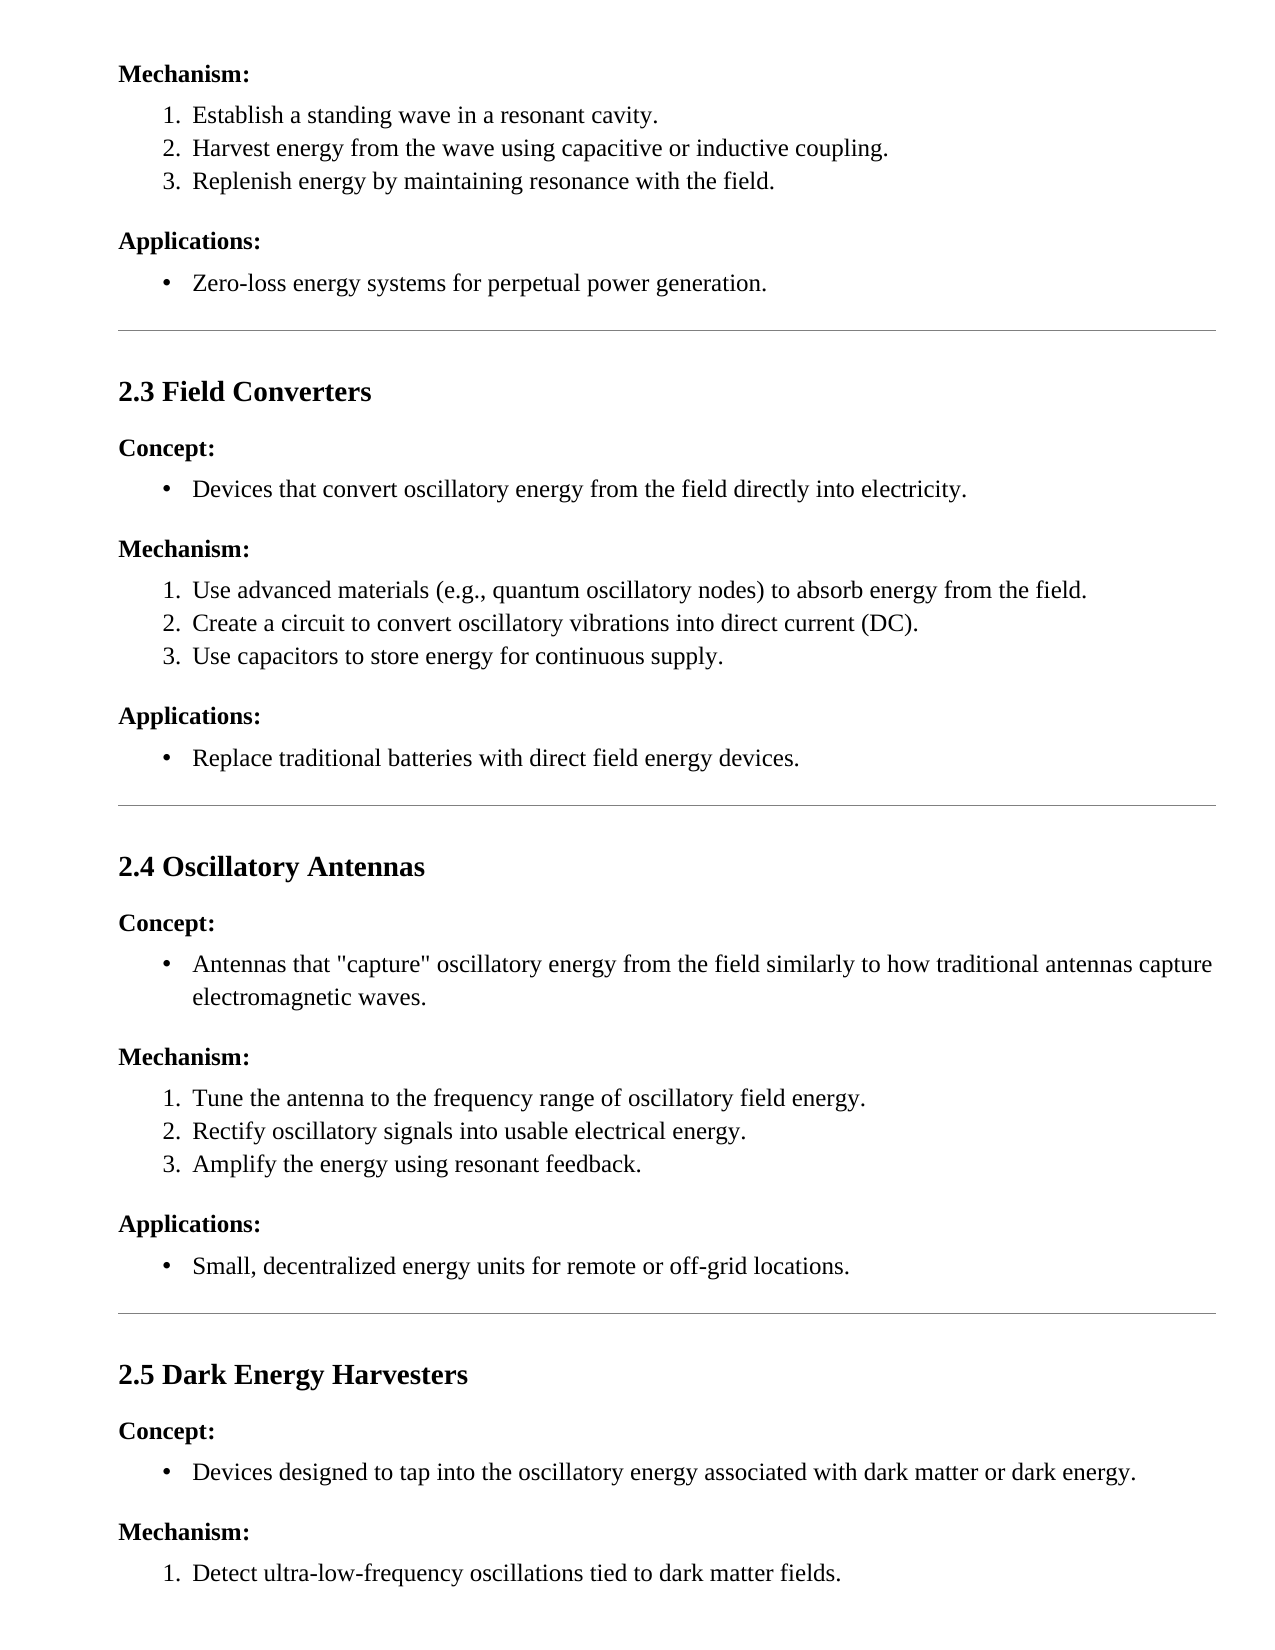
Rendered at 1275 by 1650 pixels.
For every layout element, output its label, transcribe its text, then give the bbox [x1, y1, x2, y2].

subtitle Mechanism: [118, 59, 1216, 88]
subtitle Concept: [118, 908, 1216, 936]
list Use capacitors to store energy for continuous supply. [162, 641, 1216, 670]
list Harvest energy from the wave using capacitive or inductive coupling. [162, 133, 1216, 162]
list Zero-loss energy systems for perpetual power generation. [162, 268, 1216, 296]
list Replenish energy by maintaining resonance with the field. [162, 166, 1216, 195]
subtitle Mechanism: [118, 1517, 1216, 1546]
list Rectify oscillatory signals into usable electrical energy. [162, 1116, 1216, 1145]
list Establish a standing wave in a resonant cavity. [162, 100, 1216, 129]
subtitle Concept: [118, 1416, 1216, 1444]
list Small, decentralized energy units for remote or off-grid locations. [162, 1251, 1216, 1279]
list Replace traditional batteries with direct field energy devices. [162, 743, 1216, 771]
list Use advanced materials (e.g., quantum oscillatory nodes) to absorb energy from the field. [162, 575, 1216, 604]
subtitle 2.4 Oscillatory Antennas [118, 849, 1216, 883]
subtitle Mechanism: [118, 534, 1216, 563]
subtitle Applications: [118, 1209, 1216, 1238]
list Tune the antenna to the frequency range of oscillatory field energy. [162, 1083, 1216, 1112]
list Devices that convert oscillatory energy from the field directly into electricity. [162, 474, 1216, 503]
list Create a circuit to convert oscillatory vibrations into direct current (DC). [162, 608, 1216, 637]
list Amplify the energy using resonant feedback. [162, 1149, 1216, 1178]
list Antennas that "capture" oscillatory energy from the field similarly to how traditional antennas capture electromagnetic waves. [162, 949, 1216, 1011]
subtitle 2.3 Field Converters [118, 374, 1216, 408]
subtitle 2.5 Dark Energy Harvesters [118, 1357, 1216, 1391]
list Detect ultra-low-frequency oscillations tied to dark matter fields. [162, 1558, 1216, 1587]
subtitle Applications: [118, 701, 1216, 730]
subtitle Applications: [118, 226, 1216, 255]
subtitle Concept: [118, 433, 1216, 461]
subtitle Mechanism: [118, 1042, 1216, 1071]
list Devices designed to tap into the oscillatory energy associated with dark matter or dark energy. [162, 1457, 1216, 1486]
